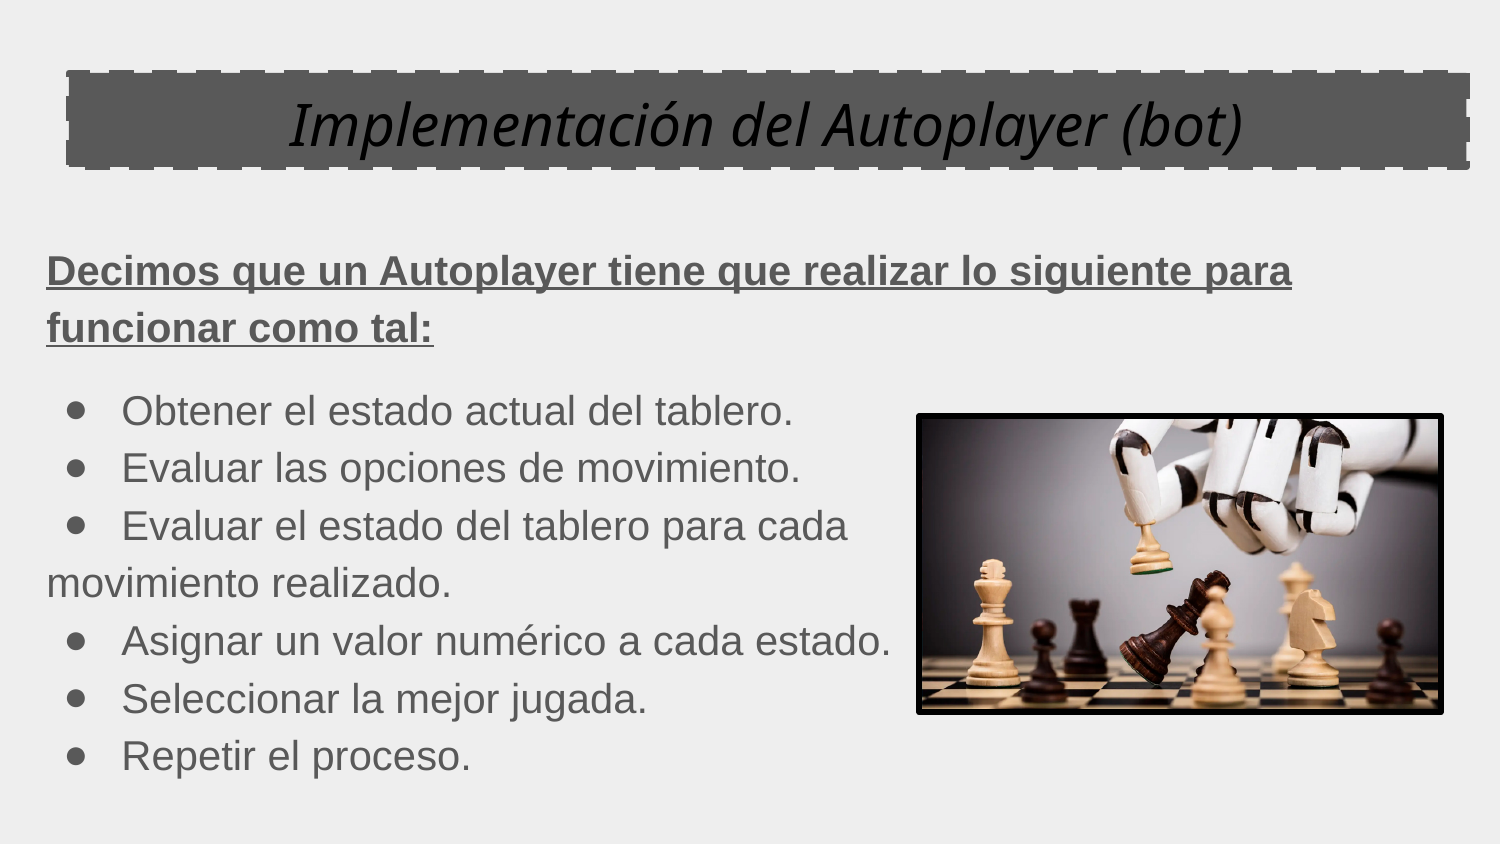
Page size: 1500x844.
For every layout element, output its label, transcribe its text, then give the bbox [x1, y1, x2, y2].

list Decimos que un Autoplayer tiene que realizar lo siguiente para funcionar como tal: Obtener el estado actual del tablero. Evaluar las opciones de movimiento. Evaluar el estado del tablero para cada movimiento realizado. Asignar un valor numérico a cada estado. Seleccionar la mejor jugada. Repetir el proceso. [31, 220, 1438, 844]
picture [922, 419, 1438, 710]
title Implementación del Autoplayer (bot) [68, 72, 1467, 167]
